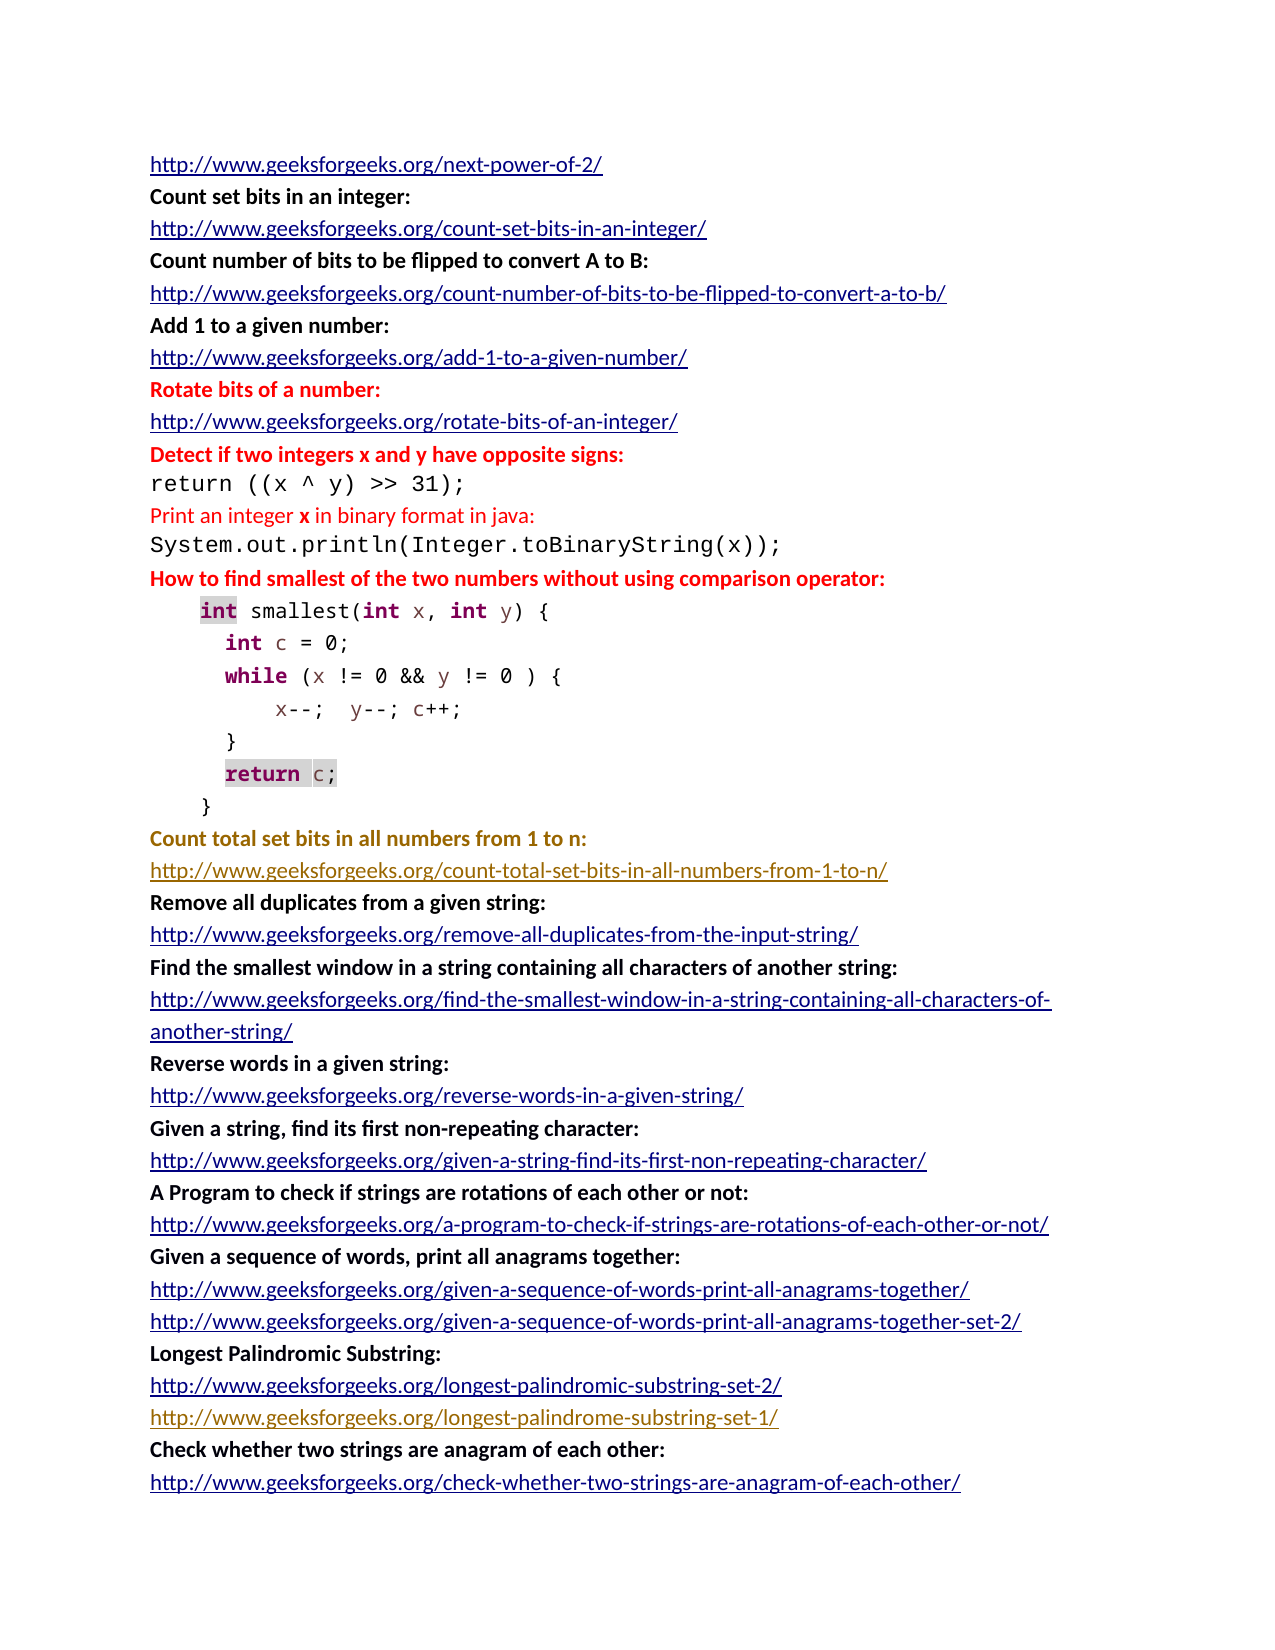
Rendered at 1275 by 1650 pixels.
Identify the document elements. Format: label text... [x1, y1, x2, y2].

list http://www.geeksforgeeks.org/reverse-words-in-a-given-string/ [150, 1082, 1125, 1109]
list Rotate bits of a number: [150, 375, 1125, 403]
list x--; y--; c++; [150, 694, 1125, 722]
list http://www.geeksforgeeks.org/count-number-of-bits-to-be-flipped-to-convert-a-to-b/ [150, 279, 1125, 307]
list Print an integer x in binary format in java: [150, 502, 1125, 530]
list Detect if two integers x and y have opposite signs: [150, 440, 1125, 468]
list Find the smallest window in a string containing all characters of another string: [150, 953, 1125, 981]
list http://www.geeksforgeeks.org/given-a-sequence-of-words-print-all-anagrams-together/ [150, 1275, 1125, 1303]
list http://www.geeksforgeeks.org/check-whether-two-strings-are-anagram-of-each-other/ [150, 1468, 1125, 1496]
list Given a sequence of words, print all anagrams together: [150, 1242, 1125, 1271]
list Remove all duplicates from a given string: [150, 888, 1125, 916]
list http://www.geeksforgeeks.org/find-the-smallest-window-in-a-string-containing-all-characters-of-another-string/ [150, 985, 1125, 1045]
list http://www.geeksforgeeks.org/given-a-string-find-its-first-non-repeating-character/ [150, 1146, 1125, 1174]
list Given a string, find its first non-repeating character: [150, 1114, 1125, 1142]
list Longest Palindromic Substring: [150, 1339, 1125, 1367]
list int smallest(int x, int y) { [150, 596, 1125, 624]
list http://www.geeksforgeeks.org/rotate-bits-of-an-integer/ [150, 407, 1125, 436]
list http://www.geeksforgeeks.org/longest-palindrome-substring-set-1/ [150, 1403, 1125, 1431]
list http://www.geeksforgeeks.org/a-program-to-check-if-strings-are-rotations-of-each-other-or-not/ [150, 1210, 1125, 1238]
list Add 1 to a given number: [150, 311, 1125, 339]
list return c; [150, 759, 1125, 787]
list http://www.geeksforgeeks.org/remove-all-duplicates-from-the-input-string/ [150, 921, 1125, 949]
list } [150, 726, 1125, 755]
list http://www.geeksforgeeks.org/given-a-sequence-of-words-print-all-anagrams-together-set-2/ [150, 1307, 1125, 1335]
list Count total set bits in all numbers from 1 to n: [150, 824, 1125, 852]
list http://www.geeksforgeeks.org/count-set-bits-in-an-integer/ [150, 214, 1125, 242]
list http://www.geeksforgeeks.org/next-power-of-2/ [150, 150, 1125, 178]
list http://www.geeksforgeeks.org/count-total-set-bits-in-all-numbers-from-1-to-n/ [150, 856, 1125, 884]
list while (x != 0 && y != 0 ) { [150, 661, 1125, 689]
list Count number of bits to be flipped to convert A to B: [150, 247, 1125, 274]
list How to find smallest of the two numbers without using comparison operator: [150, 564, 1125, 592]
list http://www.geeksforgeeks.org/add-1-to-a-given-number/ [150, 343, 1125, 371]
list System.out.println(Integer.toBinaryString(x)); [150, 534, 1125, 560]
list Count set bits in an integer: [150, 182, 1125, 210]
list } [150, 791, 1125, 820]
list return ((x ^ y) >> 31); [150, 472, 1125, 498]
list Reverse words in a given string: [150, 1049, 1125, 1077]
list int c = 0; [150, 628, 1125, 657]
list Check whether two strings are anagram of each other: [150, 1436, 1125, 1464]
list A Program to check if strings are rotations of each other or not: [150, 1178, 1125, 1206]
list http://www.geeksforgeeks.org/longest-palindromic-substring-set-2/ [150, 1371, 1125, 1399]
